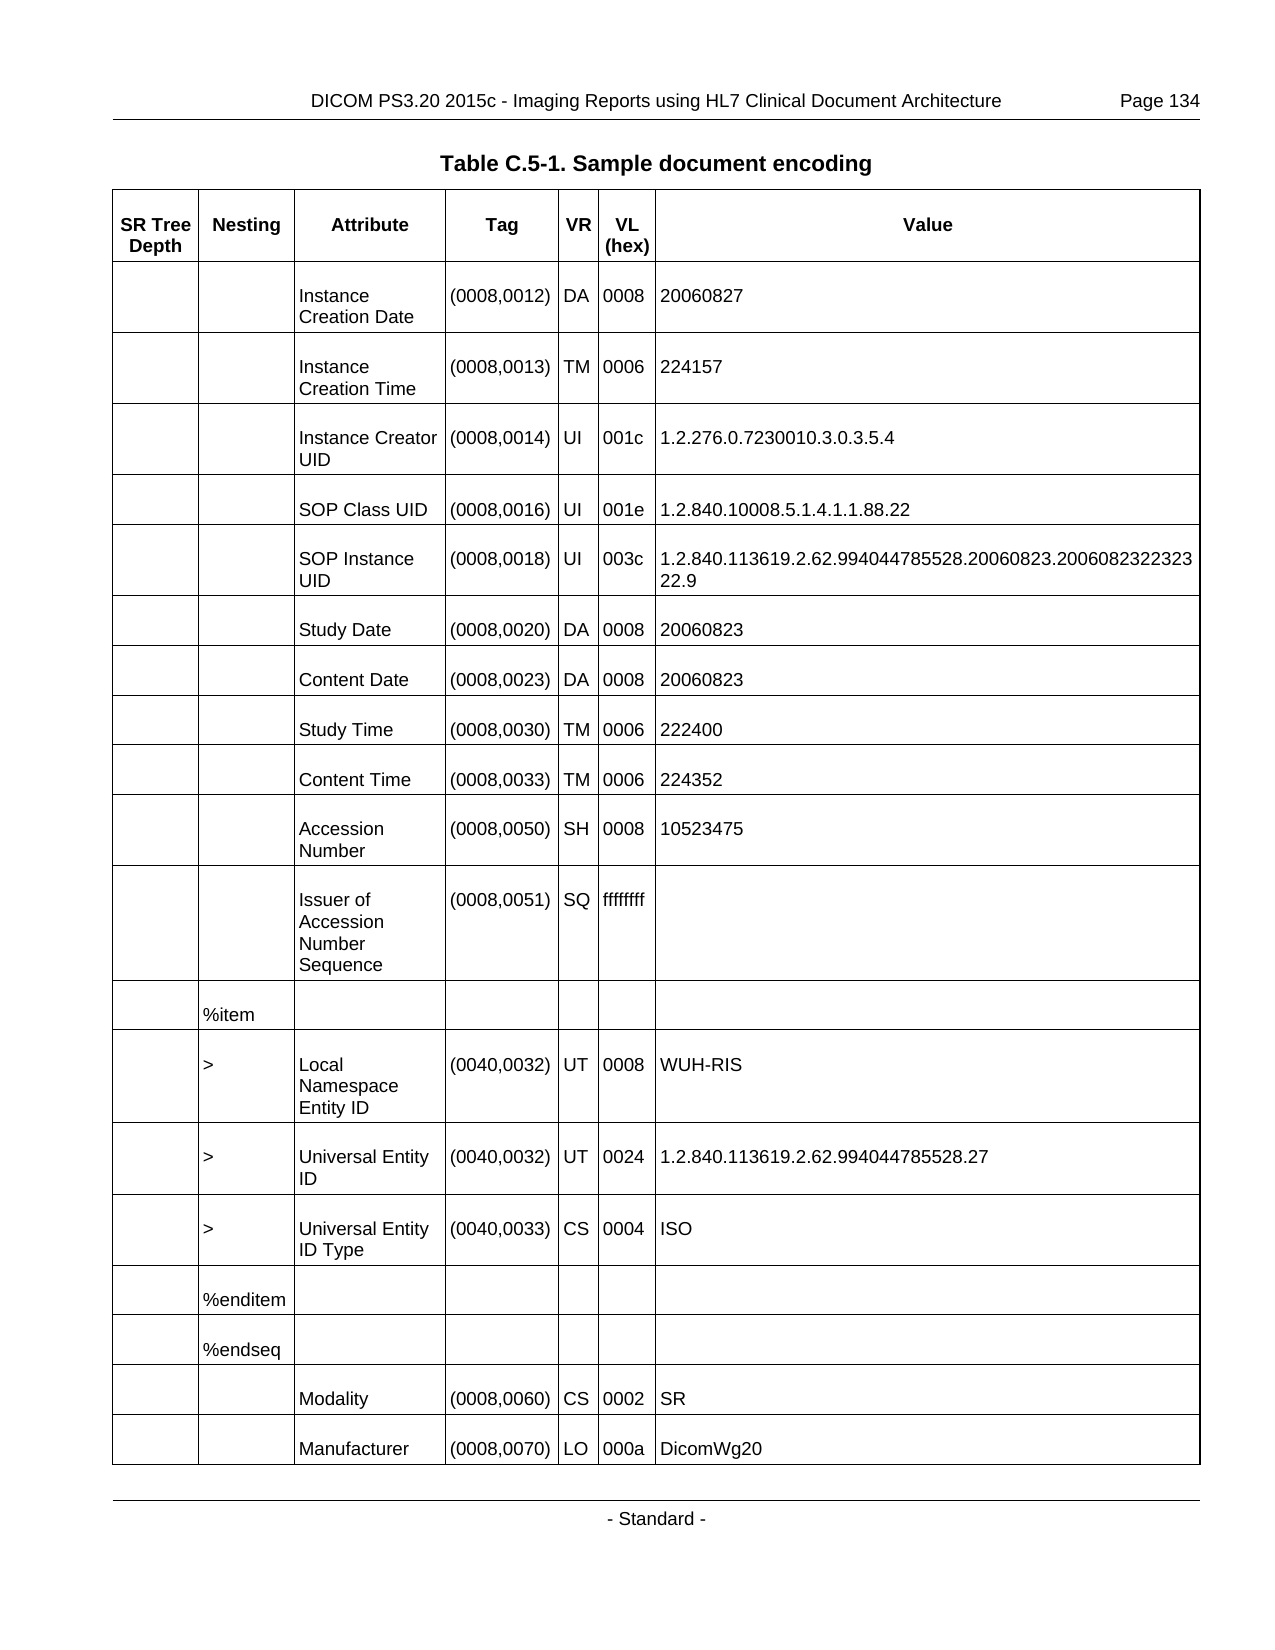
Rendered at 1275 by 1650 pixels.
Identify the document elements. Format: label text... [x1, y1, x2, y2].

table_cell 0004 [599, 1195, 655, 1265]
table_cell ISO [656, 1195, 1199, 1265]
table_cell SQ [559, 866, 598, 980]
table_cell CS [559, 1365, 598, 1414]
table_cell [113, 1123, 198, 1193]
table_cell [559, 1315, 598, 1364]
table_cell SR [656, 1365, 1199, 1414]
table_header Value [656, 190, 1199, 261]
table_cell TM [559, 696, 598, 744]
table_cell %enditem [199, 1266, 294, 1314]
table_cell [599, 1315, 655, 1364]
table_cell [113, 525, 198, 595]
table_cell SH [559, 795, 598, 865]
table_cell [199, 745, 294, 794]
table_cell DA [559, 646, 598, 695]
table_cell [113, 795, 198, 865]
text Table C.5-1. Sample document encoding [112, 150, 1200, 176]
table_cell TM [559, 333, 598, 403]
table_cell (0008,0023) [446, 646, 558, 695]
table_cell [113, 1415, 198, 1463]
table_cell 0002 [599, 1365, 655, 1414]
table_cell UI [559, 525, 598, 595]
table_cell [113, 596, 198, 645]
table_cell Instance Creation Date [295, 262, 445, 332]
table_cell DicomWg20 [656, 1415, 1199, 1463]
table_cell 0008 [599, 1030, 655, 1122]
table_cell [656, 866, 1199, 980]
table_cell [656, 1315, 1199, 1364]
table_cell [199, 475, 294, 524]
table_cell Local Namespace Entity ID [295, 1030, 445, 1122]
table_cell Manufacturer [295, 1415, 445, 1463]
table_header Nesting [199, 190, 294, 261]
table_cell TM [559, 745, 598, 794]
table_cell [113, 866, 198, 980]
table_cell 0008 [599, 795, 655, 865]
table_cell [113, 1266, 198, 1314]
table_cell [446, 981, 558, 1029]
table_cell > [199, 1030, 294, 1122]
table_cell 20060823 [656, 596, 1199, 645]
table_cell ffffffff [599, 866, 655, 980]
table_cell [199, 333, 294, 403]
table_cell WUH-RIS [656, 1030, 1199, 1122]
table_cell [199, 1365, 294, 1414]
table_cell [295, 1315, 445, 1364]
table_cell UT [559, 1030, 598, 1122]
table_cell (0008,0033) [446, 745, 558, 794]
table_cell Instance Creation Time [295, 333, 445, 403]
table_cell > [199, 1123, 294, 1193]
table_header SR Tree Depth [113, 190, 198, 261]
table_cell Modality [295, 1365, 445, 1414]
table_cell [295, 1266, 445, 1314]
table_cell [446, 1315, 558, 1364]
table_cell (0040,0032) [446, 1030, 558, 1122]
table_cell [599, 981, 655, 1029]
table_cell 0006 [599, 333, 655, 403]
table_cell 000a [599, 1415, 655, 1463]
table_cell Issuer of Accession Number Sequence [295, 866, 445, 980]
table_cell (0040,0032) [446, 1123, 558, 1193]
table_cell [113, 1315, 198, 1364]
table_cell [113, 262, 198, 332]
table_cell Content Time [295, 745, 445, 794]
table_cell [113, 981, 198, 1029]
table_cell [199, 596, 294, 645]
table_cell Universal Entity ID [295, 1123, 445, 1193]
table_header Tag [446, 190, 558, 261]
table_cell 0008 [599, 262, 655, 332]
table_cell [113, 333, 198, 403]
table_cell [559, 981, 598, 1029]
table_cell (0008,0051) [446, 866, 558, 980]
table_cell 0006 [599, 745, 655, 794]
table_cell [199, 525, 294, 595]
table_cell [113, 1030, 198, 1122]
table_cell [199, 866, 294, 980]
table_cell SOP Class UID [295, 475, 445, 524]
table_cell 224352 [656, 745, 1199, 794]
table_cell [446, 1266, 558, 1314]
table_cell > [199, 1195, 294, 1265]
table_cell Universal Entity ID Type [295, 1195, 445, 1265]
table_cell Content Date [295, 646, 445, 695]
table_cell 20060823 [656, 646, 1199, 695]
table_cell [113, 646, 198, 695]
table_cell 1.2.840.113619.2.62.994044785528.27 [656, 1123, 1199, 1193]
table_header VR [559, 190, 598, 261]
table_cell (0008,0018) [446, 525, 558, 595]
table_cell [559, 1266, 598, 1314]
table_cell (0008,0070) [446, 1415, 558, 1463]
table_cell DA [559, 596, 598, 645]
table_cell [113, 745, 198, 794]
table_cell (0008,0012) [446, 262, 558, 332]
table_cell 1.2.276.0.7230010.3.0.3.5.4 [656, 404, 1199, 474]
table_cell 0024 [599, 1123, 655, 1193]
table_cell Study Time [295, 696, 445, 744]
table_cell UI [559, 475, 598, 524]
table_cell (0008,0060) [446, 1365, 558, 1414]
table_cell %endseq [199, 1315, 294, 1364]
table_cell [656, 981, 1199, 1029]
table_cell %item [199, 981, 294, 1029]
table_cell [113, 1195, 198, 1265]
table_cell 001e [599, 475, 655, 524]
table_cell 003c [599, 525, 655, 595]
table_cell [199, 646, 294, 695]
table_cell 1.2.840.10008.5.1.4.1.1.88.22 [656, 475, 1199, 524]
table_cell 0006 [599, 696, 655, 744]
table_cell 224157 [656, 333, 1199, 403]
table_cell UT [559, 1123, 598, 1193]
table_cell [113, 1365, 198, 1414]
table_cell (0008,0013) [446, 333, 558, 403]
table_cell LO [559, 1415, 598, 1463]
table_header Attribute [295, 190, 445, 261]
table_cell UI [559, 404, 598, 474]
table_cell 10523475 [656, 795, 1199, 865]
table_cell (0008,0020) [446, 596, 558, 645]
table_cell [199, 696, 294, 744]
table_cell [113, 404, 198, 474]
table_cell 20060827 [656, 262, 1199, 332]
table_cell CS [559, 1195, 598, 1265]
table_cell (0008,0016) [446, 475, 558, 524]
table_cell [599, 1266, 655, 1314]
table_cell Instance Creator UID [295, 404, 445, 474]
table_cell [199, 262, 294, 332]
table_cell 222400 [656, 696, 1199, 744]
table_cell [295, 981, 445, 1029]
table_cell [113, 696, 198, 744]
table_cell [656, 1266, 1199, 1314]
table_cell Accession Number [295, 795, 445, 865]
table_cell (0008,0014) [446, 404, 558, 474]
table_cell [113, 475, 198, 524]
table_cell Study Date [295, 596, 445, 645]
table_cell [199, 1415, 294, 1463]
table_cell DA [559, 262, 598, 332]
table_cell SOP Instance UID [295, 525, 445, 595]
table_header VL (hex) [599, 190, 655, 261]
table_cell (0008,0050) [446, 795, 558, 865]
table_cell 0008 [599, 646, 655, 695]
table_cell 1.2.840.113619.2.62.994044785528.20060823.200608232232322.9 [656, 525, 1199, 595]
table_cell (0040,0033) [446, 1195, 558, 1265]
table_cell [199, 795, 294, 865]
table_cell (0008,0030) [446, 696, 558, 744]
table_cell [199, 404, 294, 474]
table_cell 0008 [599, 596, 655, 645]
table_cell 001c [599, 404, 655, 474]
